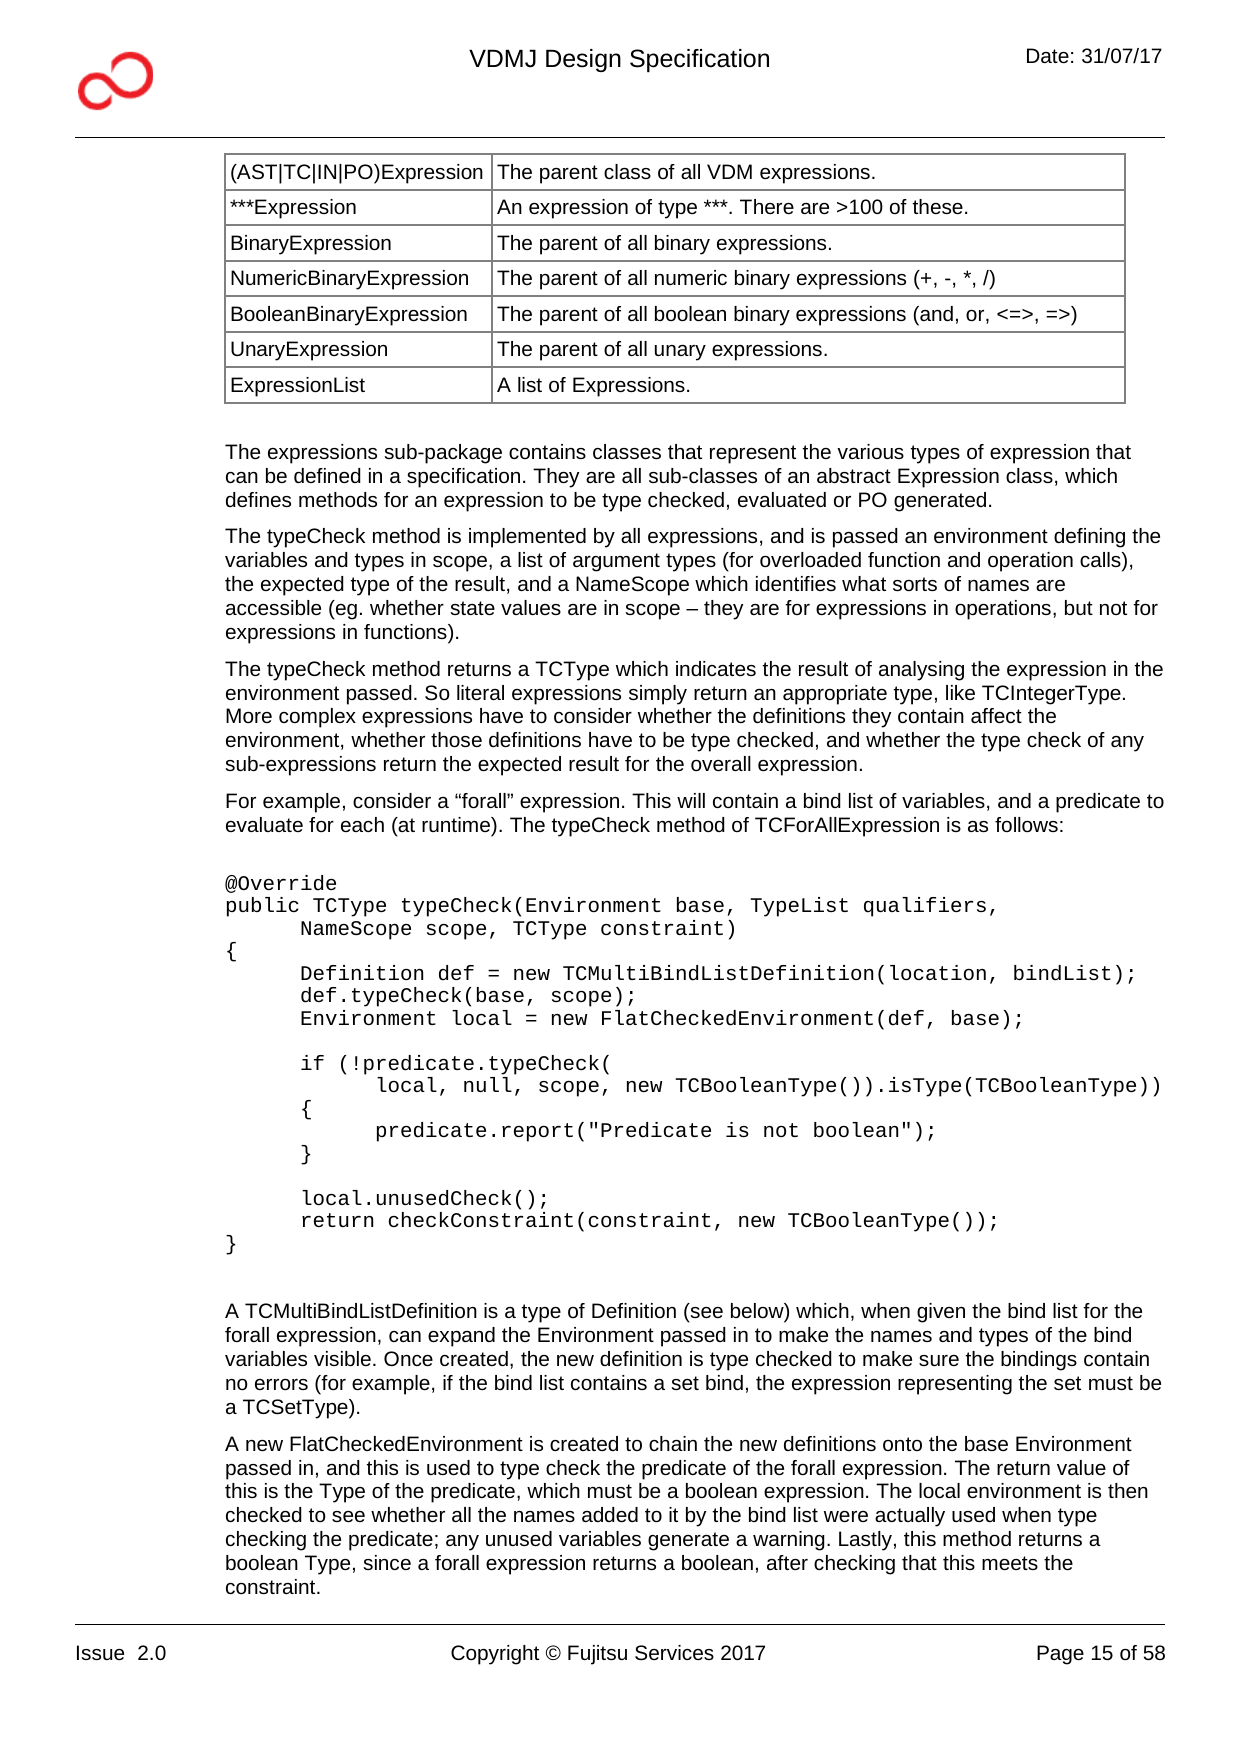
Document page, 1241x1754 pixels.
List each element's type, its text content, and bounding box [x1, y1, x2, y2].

text predicate.report("Predicate is not boolean"); [225, 1119, 1165, 1142]
table_cell An expression of type ***. There are >100 of these. [493, 191, 1124, 224]
table_cell BinaryExpression [226, 226, 491, 259]
text A TCMultiBindListDefinition is a type of Definition (see below) which, when given the bind list for the forall expression, can expand the Environment passed in to make the names and types of the bind variables visible. Once created, the new definition is type checked to make sure the bindings contain no errors (for example, if the bind list contains a set bind, the expression representing the set must be a TCSetType). [225, 1299, 1165, 1419]
text A new FlatCheckedEnvironment is created to chain the new definitions onto the base Environment passed in, and this is used to type check the predicate of the forall expression. The return value of this is the Type of the predicate, which must be a boolean expression. The local environment is then checked to see whether all the names added to it by the bind list were actually used when type checking the predicate; any unused variables generate a warning. Lastly, this method returns a boolean Type, since a forall expression returns a boolean, after checking that this meets the constraint. [225, 1432, 1165, 1599]
table_cell ExpressionList [226, 368, 491, 402]
text def.typeCheck(base, scope); [225, 984, 1165, 1007]
text if (!predicate.typeCheck( [225, 1052, 1165, 1074]
text For example, consider a “forall” expression. This will contain a bind list of variables, and a predicate to evaluate for each (at runtime). The typeCheck method of TCForAllExpression is as follows: [225, 789, 1165, 837]
table_cell UnaryExpression [226, 333, 491, 366]
text } [225, 1142, 1165, 1164]
table_cell The parent of all unary expressions. [493, 333, 1124, 366]
text The typeCheck method returns a TCType which indicates the result of analysing the expression in the environment passed. So literal expressions simply return an appropriate type, like TCIntegerType. More complex expressions have to consider whether the definitions they contain affect the environment, whether those definitions have to be type checked, and whether the type check of any sub-expressions return the expected result for the overall expression. [225, 657, 1165, 777]
text NameScope scope, TCType constraint) [225, 917, 1165, 939]
table_cell A list of Expressions. [493, 368, 1124, 402]
text } [225, 1232, 1165, 1254]
text The typeCheck method is implemented by all expressions, and is passed an environment defining the variables and types in scope, a list of argument types (for overloaded function and operation calls), the expected type of the result, and a NameScope which identifies what sorts of names are accessible (eg. whether state values are in scope – they are for expressions in operations, but not for expressions in functions). [225, 524, 1165, 644]
table_cell (AST|TC|IN|PO)Expression [226, 155, 491, 188]
table_cell The parent class of all VDM expressions. [493, 155, 1124, 188]
text return checkConstraint(constraint, new TCBooleanType()); [225, 1209, 1165, 1232]
table_cell The parent of all binary expressions. [493, 226, 1124, 259]
table_cell BooleanBinaryExpression [226, 297, 491, 331]
text local, null, scope, new TCBooleanType()).isType(TCBooleanType)) [225, 1074, 1165, 1097]
text The expressions sub-package contains classes that represent the various types of expression that can be defined in a specification. They are all sub-classes of an abstract Expression class, which defines methods for an expression to be type checked, evaluated or PO generated. [225, 440, 1165, 512]
text @Override [225, 872, 1165, 894]
table_cell NumericBinaryExpression [226, 262, 491, 295]
text local.unusedCheck(); [225, 1187, 1165, 1209]
text public TCType typeCheck(Environment base, TypeList qualifiers, [225, 894, 1165, 917]
text { [225, 1097, 1165, 1119]
picture [78, 44, 153, 120]
text Definition def = new TCMultiBindListDefinition(location, bindList); [225, 962, 1165, 984]
table_cell The parent of all boolean binary expressions (and, or, <=>, =>) [493, 297, 1124, 331]
text { [225, 939, 1165, 962]
text Environment local = new FlatCheckedEnvironment(def, base); [225, 1007, 1165, 1029]
table_cell The parent of all numeric binary expressions (+, -, *, /) [493, 262, 1124, 295]
table_cell ***Expression [226, 191, 491, 224]
